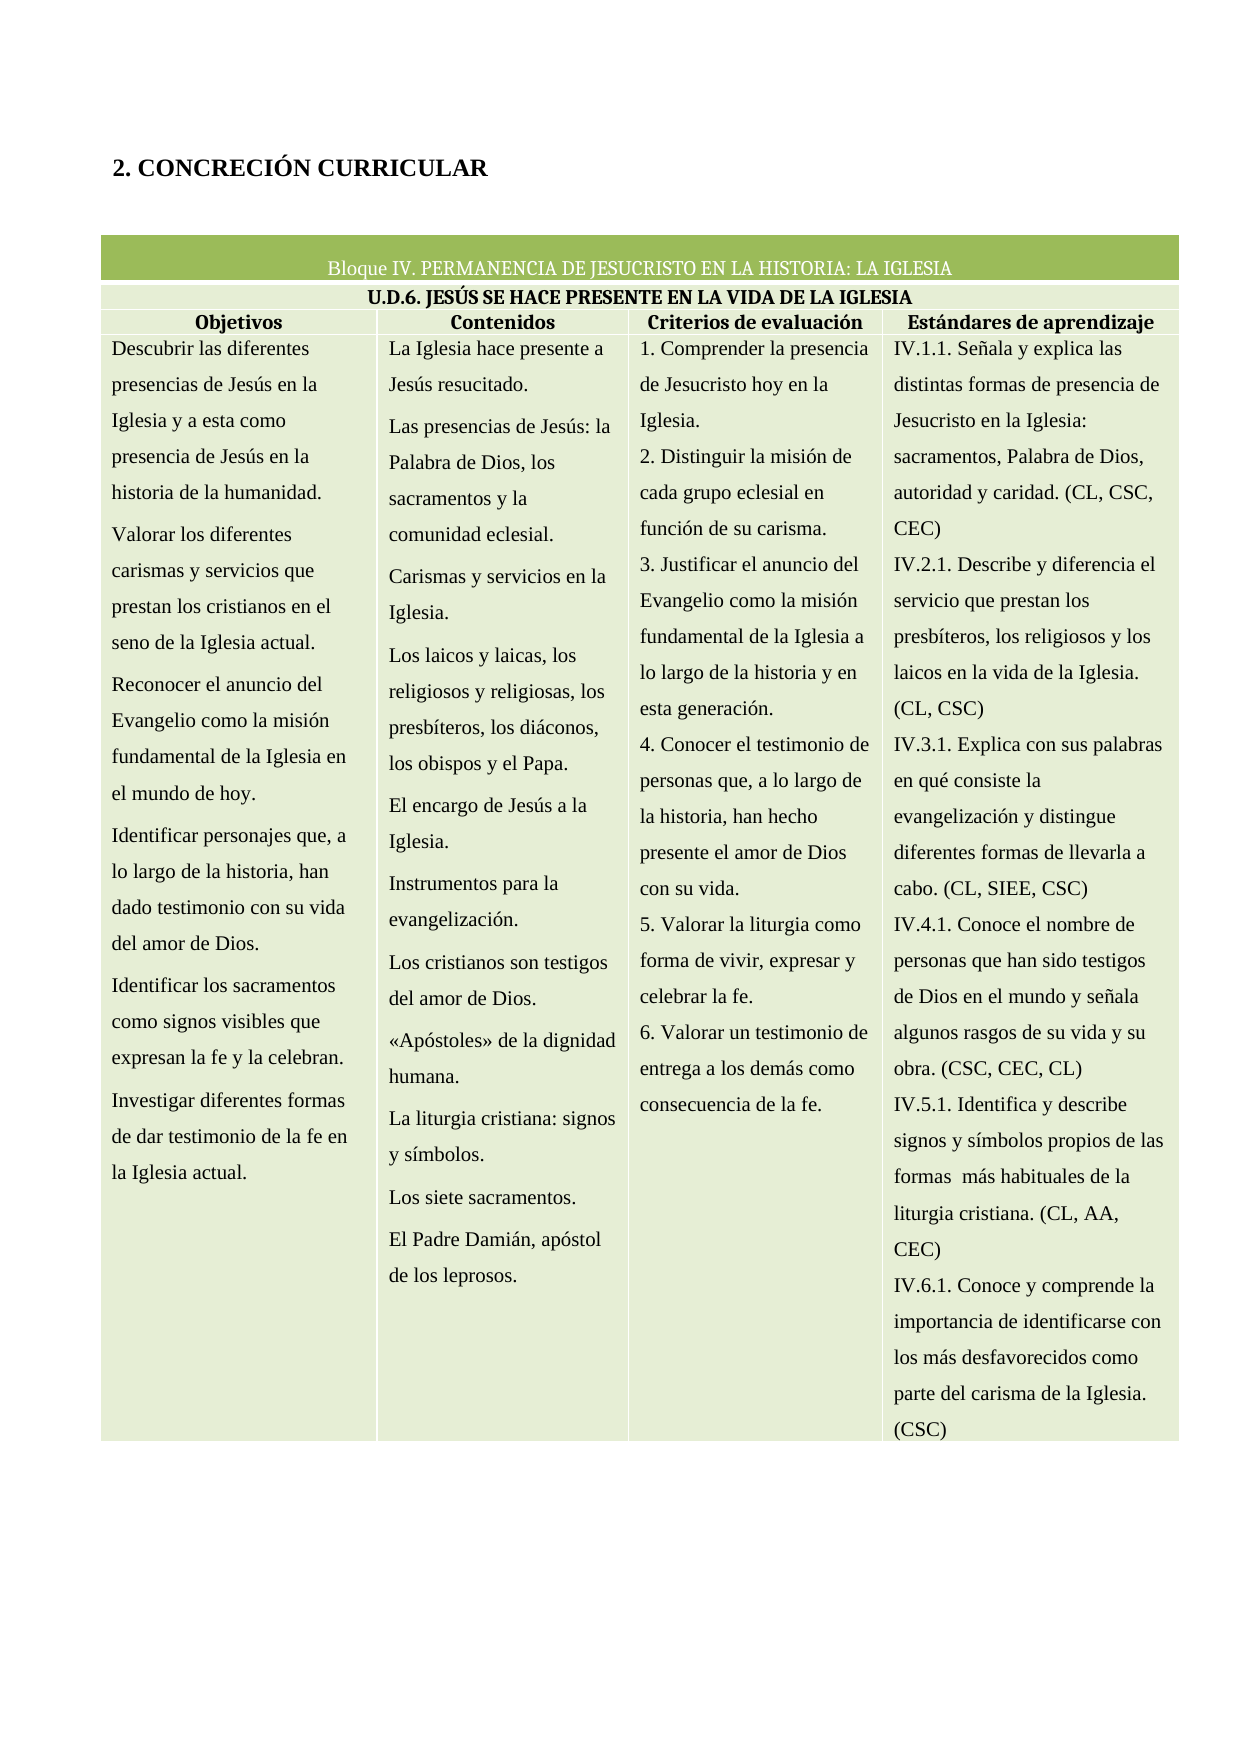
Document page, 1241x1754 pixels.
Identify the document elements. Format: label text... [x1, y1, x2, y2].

text 2. CONCRECIÓN CURRICULAR [112, 153, 1128, 182]
table_cell Estándares de aprendizaje [883, 310, 1179, 334]
table_cell Criterios de evaluación [629, 310, 882, 334]
table_cell 1. Comprender la presencia de Jesucristo hoy en la Iglesia. 2. Distinguir la misión de cada grupo eclesial en función de su carisma. 3. Justificar el anuncio del Evangelio como la misión fundamental de la Iglesia a lo largo de la historia y en esta generación. 4. Conocer el testimonio de personas que, a lo largo de la historia, han hecho presente el amor de Dios con su vida. 5. Valorar la liturgia como forma de vivir, expresar y celebrar la fe. 6. Valorar un testimonio de entrega a los demás como consecuencia de la fe. [629, 335, 882, 1441]
table_cell Contenidos [378, 310, 628, 334]
table_cell U.D.6. JESÚS SE HACE PRESENTE EN LA VIDA DE LA IGLESIA [101, 285, 1179, 309]
table_header Bloque IV. PERMANENCIA DE JESUCRISTO EN LA HISTORIA: LA IGLESIA [101, 235, 1179, 280]
table_cell IV.1.1. Señala y explica las distintas formas de presencia de Jesucristo en la Iglesia: sacramentos, Palabra de Dios, autoridad y caridad. (CL, CSC, CEC) IV.2.1. Describe y diferencia el servicio que prestan los presbíteros, los religiosos y los laicos en la vida de la Iglesia. (CL, CSC) IV.3.1. Explica con sus palabras en qué consiste la evangelización y distingue diferentes formas de llevarla a cabo. (CL, SIEE, CSC) IV.4.1. Conoce el nombre de personas que han sido testigos de Dios en el mundo y señala algunos rasgos de su vida y su obra. (CSC, CEC, CL) IV.5.1. Identifica y describe signos y símbolos propios de las formas más habituales de la liturgia cristiana. (CL, AA, CEC) IV.6.1. Conoce y comprende la importancia de identificarse con los más desfavorecidos como parte del carisma de la Iglesia. (CSC) [883, 335, 1179, 1441]
table_cell La Iglesia hace presente a Jesús resucitado. Las presencias de Jesús: la Palabra de Dios, los sacramentos y la comunidad eclesial. Carismas y servicios en la Iglesia. Los laicos y laicas, los religiosos y religiosas, los presbíteros, los diáconos, los obispos y el Papa. El encargo de Jesús a la Iglesia. Instrumentos para la evangelización. Los cristianos son testigos del amor de Dios. «Apóstoles» de la dignidad humana. La liturgia cristiana: signos y símbolos. Los siete sacramentos. El Padre Damián, apóstol de los leprosos. [378, 335, 628, 1441]
table_cell Objetivos [101, 310, 376, 334]
table_cell Descubrir las diferentes presencias de Jesús en la Iglesia y a esta como presencia de Jesús en la historia de la humanidad. Valorar los diferentes carismas y servicios que prestan los cristianos en el seno de la Iglesia actual. Reconocer el anuncio del Evangelio como la misión fundamental de la Iglesia en el mundo de hoy. Identificar personajes que, a lo largo de la historia, han dado testimonio con su vida del amor de Dios. Identificar los sacramentos como signos visibles que expresan la fe y la celebran. Investigar diferentes formas de dar testimonio de la fe en la Iglesia actual. [101, 335, 376, 1441]
